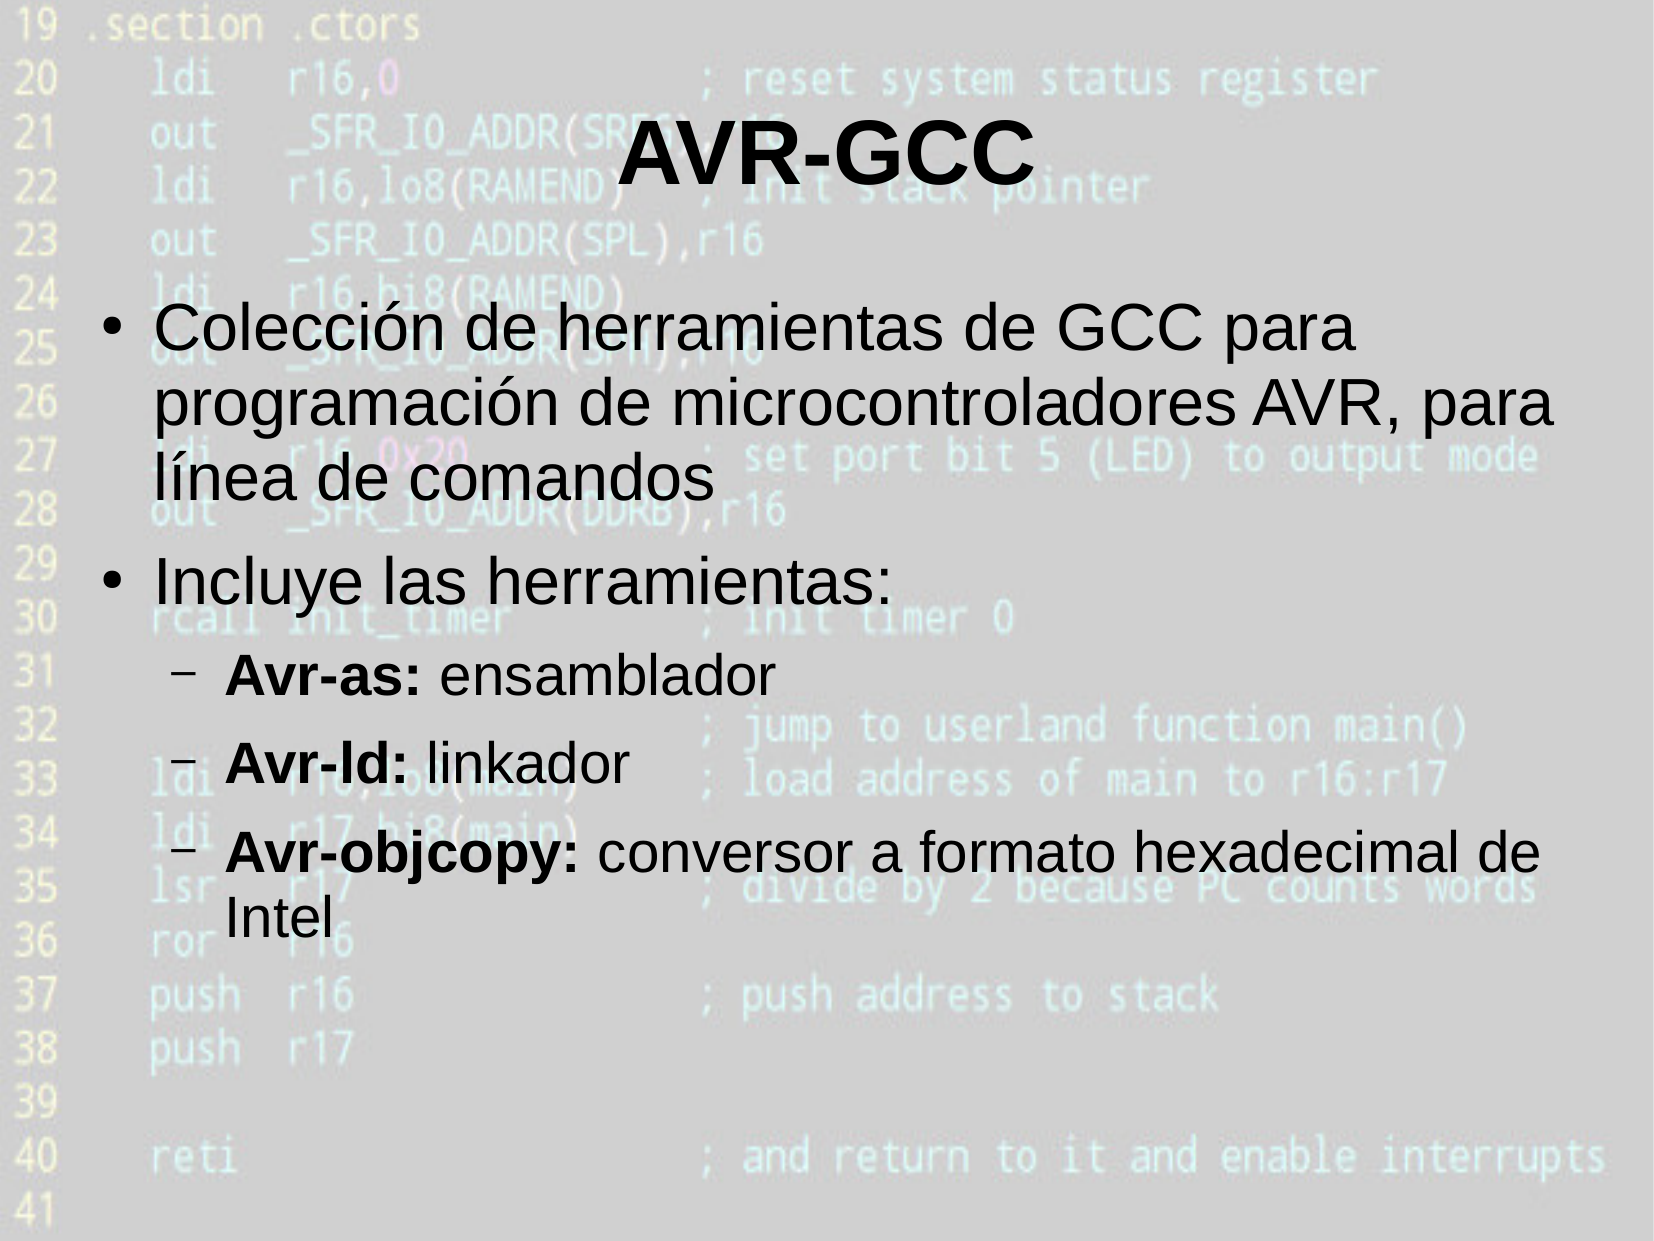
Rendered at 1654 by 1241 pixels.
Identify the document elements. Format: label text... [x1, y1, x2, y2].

picture [0, 0, 1654, 1241]
title AVR-GCC [82, 49, 1571, 257]
list Colección de herramientas de GCC para programación de microcontroladores AVR, para línea de comandos Incluye las herramientas: Avr-as: ensamblador Avr-ld: linkador Avr-objcopy: conversor a formato hexadecimal de Intel [82, 290, 1571, 1010]
